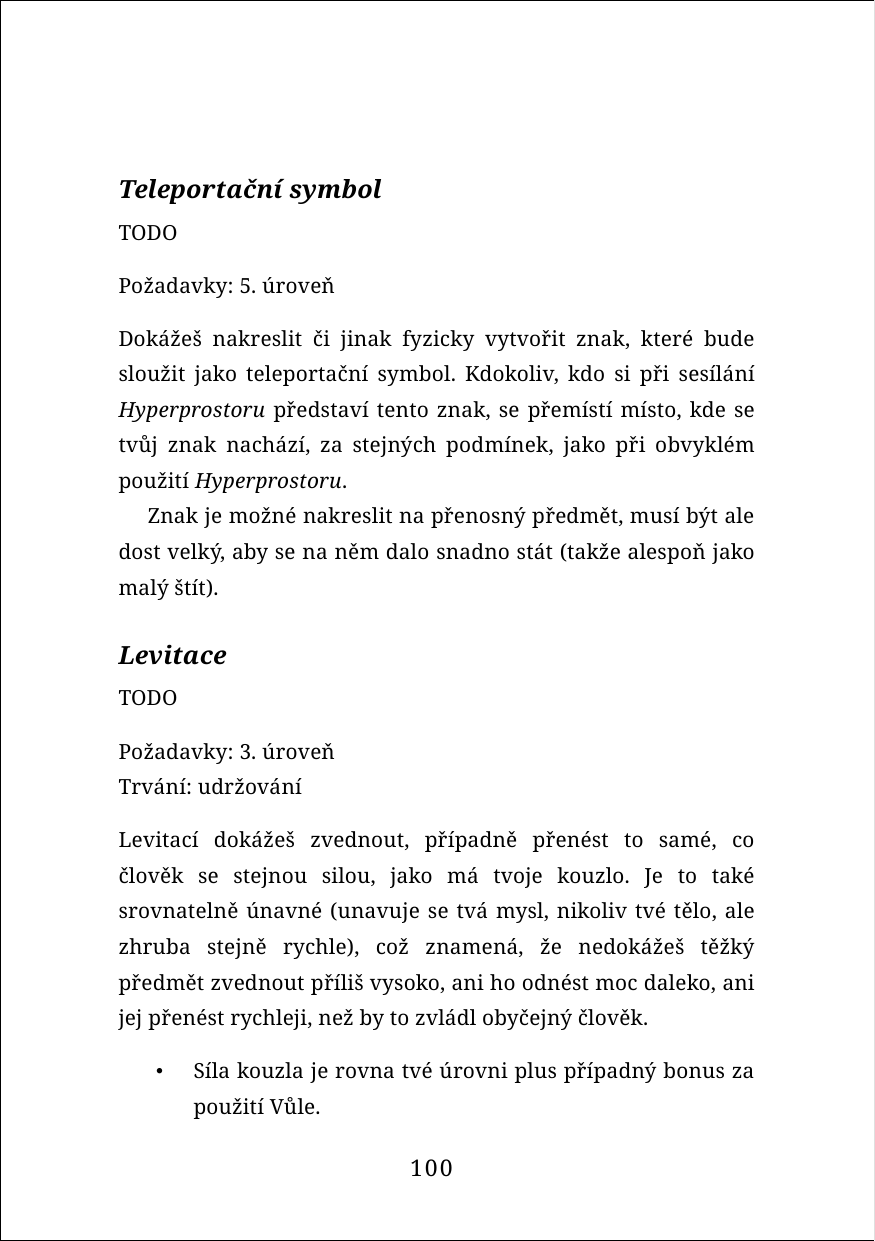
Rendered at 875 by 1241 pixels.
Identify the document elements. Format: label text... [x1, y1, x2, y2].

subtitle Levitace [118, 638, 756, 672]
subtitle Teleportační symbol [118, 172, 756, 206]
text Požadavky: 3. úroveň Trvání: udržování [118, 737, 756, 801]
text Požadavky: 5. úroveň [118, 271, 756, 299]
text Dokážeš nakreslit či jinak fyzicky vytvořit znak, které bude sloužit jako teleportační symbol. Kdokoliv, kdo si při sesílání Hyperprostoru představí tento znak, se přemístí místo, kde se tvůj znak nachází, za stejných podmínek, jako při obvyklém použití Hyperprostoru. Znak je možné nakreslit na přenosný předmět, musí být ale dost velký, aby se na něm dalo snadno stát (takže alespoň jako malý štít). [118, 324, 756, 601]
text TODO [118, 683, 756, 712]
text TODO [118, 218, 756, 246]
list Síla kouzla je rovna tvé úrovni plus případný bonus za použití Vůle. [156, 1056, 756, 1120]
text Levitací dokážeš zvednout, případně přenést to samé, co člověk se stejnou silou, jako má tvoje kouzlo. Je to také srovnatelně únavné (unavuje se tvá mysl, nikoliv tvé tělo, ale zhruba stejně rychle), což znamená, že nedokážeš těžký předmět zvednout příliš vysoko, ani ho odnést moc daleko, ani jej přenést rychleji, než by to zvládl obyčejný člověk. [118, 826, 756, 1032]
